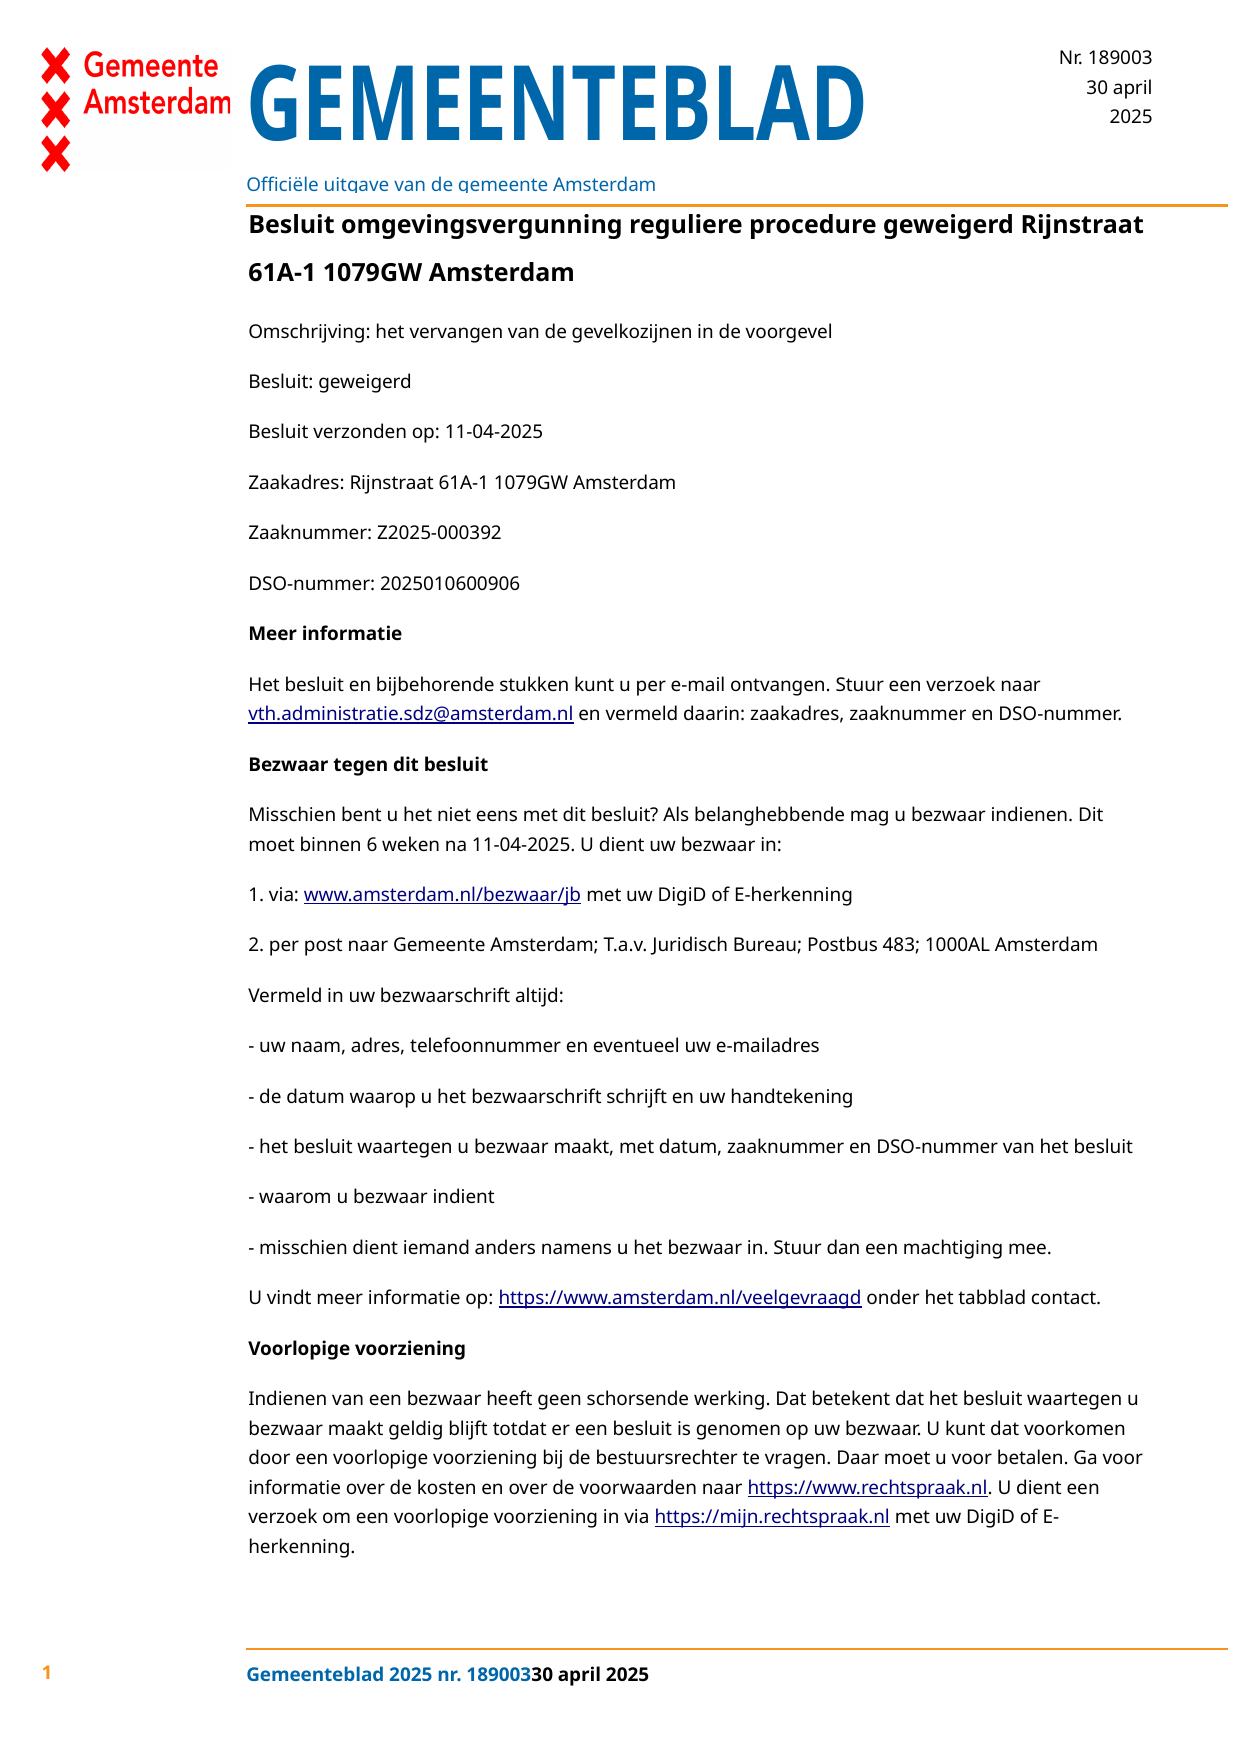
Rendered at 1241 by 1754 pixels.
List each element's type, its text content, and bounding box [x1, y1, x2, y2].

text - de datum waarop u het bezwaarschrift schrijft en uw handtekening [248, 1083, 1152, 1109]
text - uw naam, adres, telefoonnummer en eventueel uw e-mailadres [248, 1032, 1152, 1058]
text DSO-nummer: 2025010600906 [248, 570, 1152, 596]
text Indienen van een bezwaar heeft geen schorsende werking. Dat betekent dat het besluit waartegen u bezwaar maakt geldig blijft totdat er een besluit is genomen op uw bezwaar. U kunt dat voorkomen door een voorlopige voorziening bij de bestuursrechter te vragen. Daar moet u voor betalen. Ga voor informatie over de kosten en over de voorwaarden naar https://www.rechtspraak.nl. U dient een verzoek om een voorlopige voorziening in via https://mijn.rechtspraak.nl met uw DigiD of E-herkenning. [248, 1385, 1152, 1559]
text Voorlopige voorziening [248, 1335, 1152, 1361]
text U vindt meer informatie op: https://www.amsterdam.nl/veelgevraagd onder het tabblad contact. [248, 1284, 1152, 1310]
text 2. per post naar Gemeente Amsterdam; T.a.v. Juridisch Bureau; Postbus 483; 1000AL Amsterdam [248, 932, 1152, 957]
text Besluit omgevingsvergunning reguliere procedure geweigerd Rijnstraat 61A-1 1079GW Amsterdam [248, 207, 1152, 288]
text - het besluit waartegen u bezwaar maakt, met datum, zaaknummer en DSO-nummer van het besluit [248, 1133, 1152, 1159]
text Misschien bent u het niet eens met dit besluit? Als belanghebbende mag u bezwaar indienen. Dit moet binnen 6 weken na 11-04-2025. U dient uw bezwaar in: [248, 801, 1152, 857]
text - waarom u bezwaar indient [248, 1184, 1152, 1209]
text Besluit verzonden op: 11-04-2025 [248, 419, 1152, 444]
text Vermeld in uw bezwaarschrift altijd: [248, 982, 1152, 1008]
text Zaaknummer: Z2025-000392 [248, 519, 1152, 545]
text Zaakadres: Rijnstraat 61A-1 1079GW Amsterdam [248, 469, 1152, 495]
text Meer informatie [248, 620, 1152, 646]
text 1. via: www.amsterdam.nl/bezwaar/jb met uw DigiD of E-herkenning [248, 881, 1152, 907]
text Bezwaar tegen dit besluit [248, 751, 1152, 777]
text Omschrijving: het vervangen van de gevelkozijnen in de voorgevel [248, 318, 1152, 344]
text Besluit: geweigerd [248, 368, 1152, 394]
picture [41, 47, 231, 172]
text - misschien dient iemand anders namens u het bezwaar in. Stuur dan een machtiging mee. [248, 1234, 1152, 1260]
text Het besluit en bijbehorende stukken kunt u per e-mail ontvangen. Stuur een verzoek naar vth.administratie.sdz@amsterdam.nl en vermeld daarin: zaakadres, zaaknummer en DSO-nummer. [248, 671, 1152, 726]
